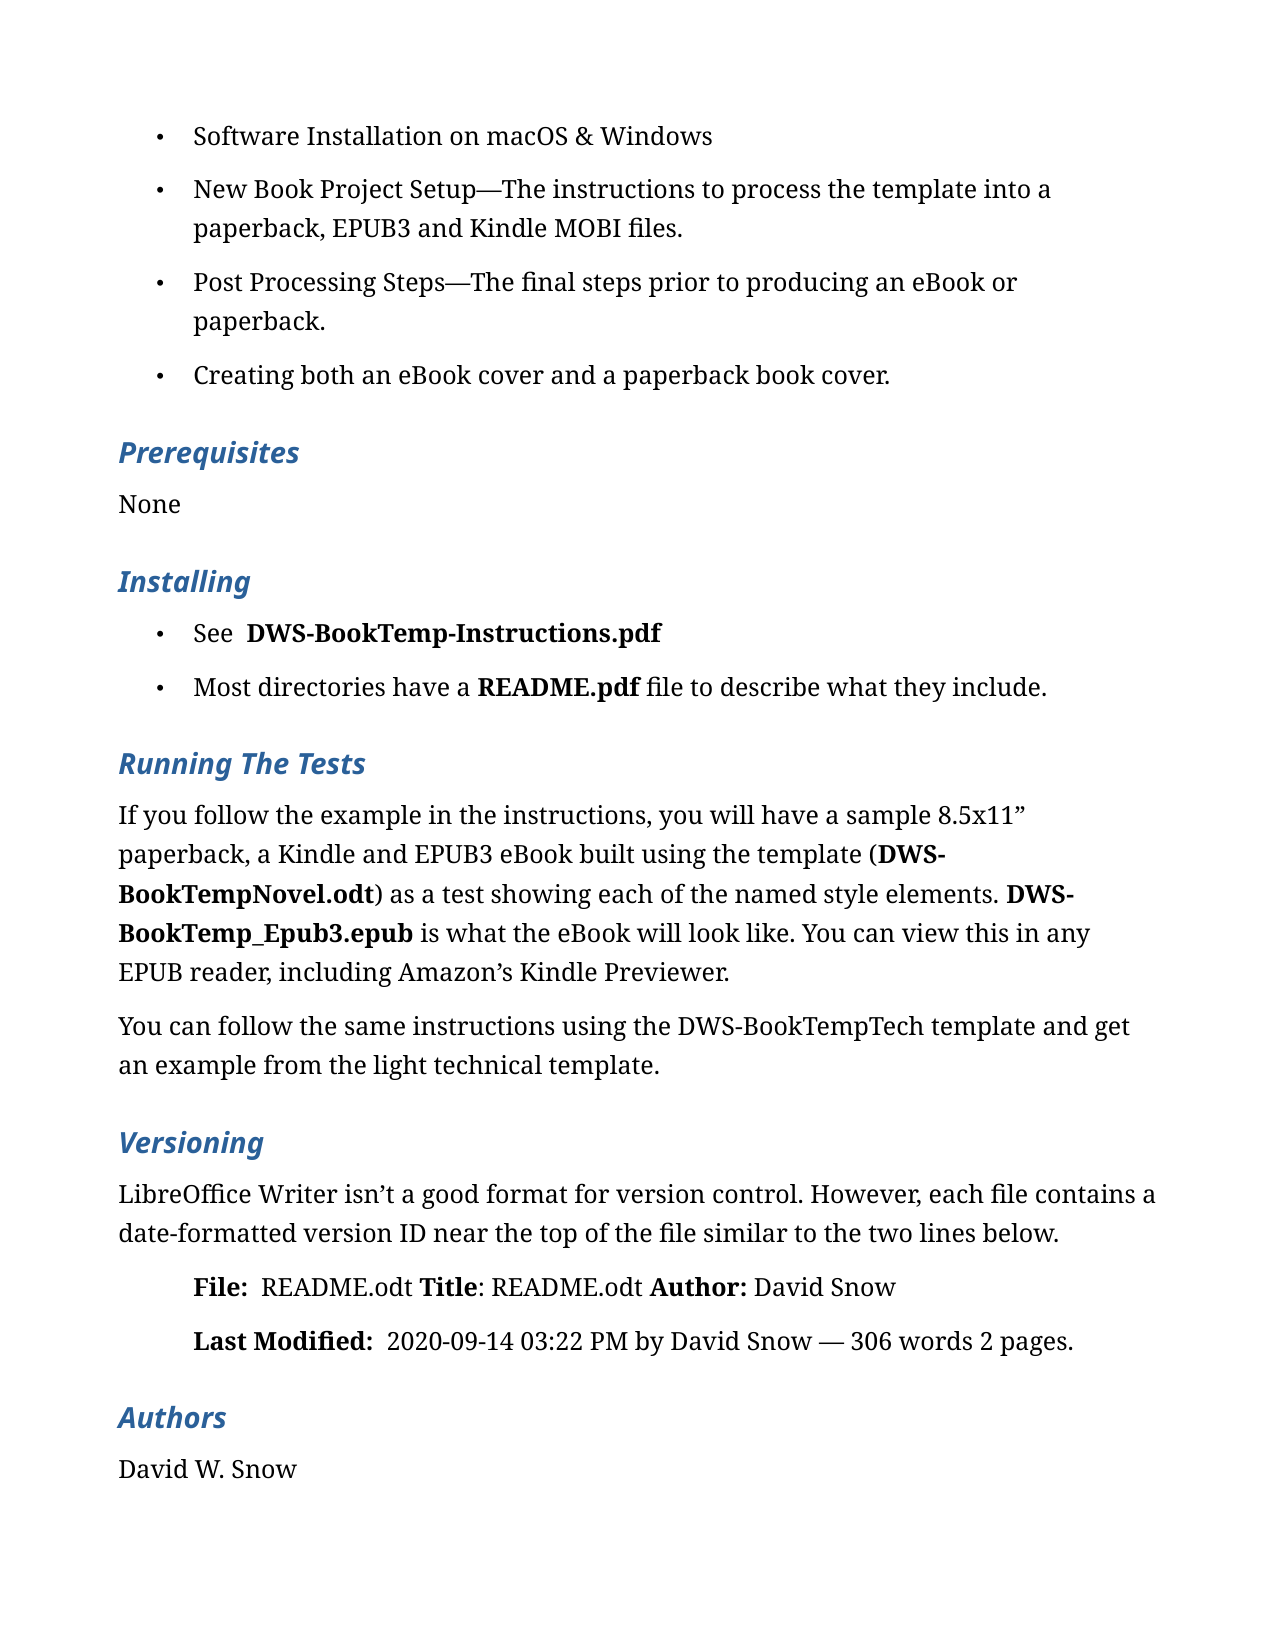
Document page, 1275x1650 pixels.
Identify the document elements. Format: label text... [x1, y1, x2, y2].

list New Book Project Setup—The instructions to process the template into a paperback, EPUB3 and Kindle MOBI files. [156, 172, 1157, 245]
text File: README.odt Title: README.odt Author: David Snow [193, 1269, 1157, 1303]
text None [118, 487, 1157, 521]
text David W. Snow [118, 1452, 1157, 1486]
subtitle Prerequisites [118, 432, 1157, 472]
list Creating both an eBook cover and a paperback book cover. [156, 358, 1157, 392]
list Post Processing Steps—The final steps prior to producing an eBook or paperback. [156, 265, 1157, 338]
subtitle Versioning [118, 1122, 1157, 1162]
list Most directories have a README.pdf file to describe what they include. [156, 669, 1157, 703]
list Software Installation on macOS & Windows [156, 118, 1157, 152]
subtitle Installing [118, 561, 1157, 601]
text You can follow the same instructions using the DWS-BookTempTech template and get an example from the light technical template. [118, 1008, 1157, 1082]
text Last Modified: 2020-09-14 03:22 PM by David Snow ― 306 words 2 pages. [193, 1323, 1157, 1357]
text If you follow the example in the instructions, you will have a sample 8.5x11” paperback, a Kindle and EPUB3 eBook built using the template (DWS-BookTempNovel.odt) as a test showing each of the named style elements. DWS-BookTemp_Epub3.epub is what the eBook will look like. You can view this in any EPUB reader, including Amazon’s Kindle Previewer. [118, 798, 1157, 989]
text LibreOffice Writer isn’t a good format for version control. However, each file contains a date-formatted version ID near the top of the file similar to the two lines below. [118, 1176, 1157, 1250]
subtitle Running the tests [118, 743, 1157, 783]
subtitle Authors [118, 1397, 1157, 1437]
list See DWS-BookTemp-Instructions.pdf [156, 615, 1157, 649]
